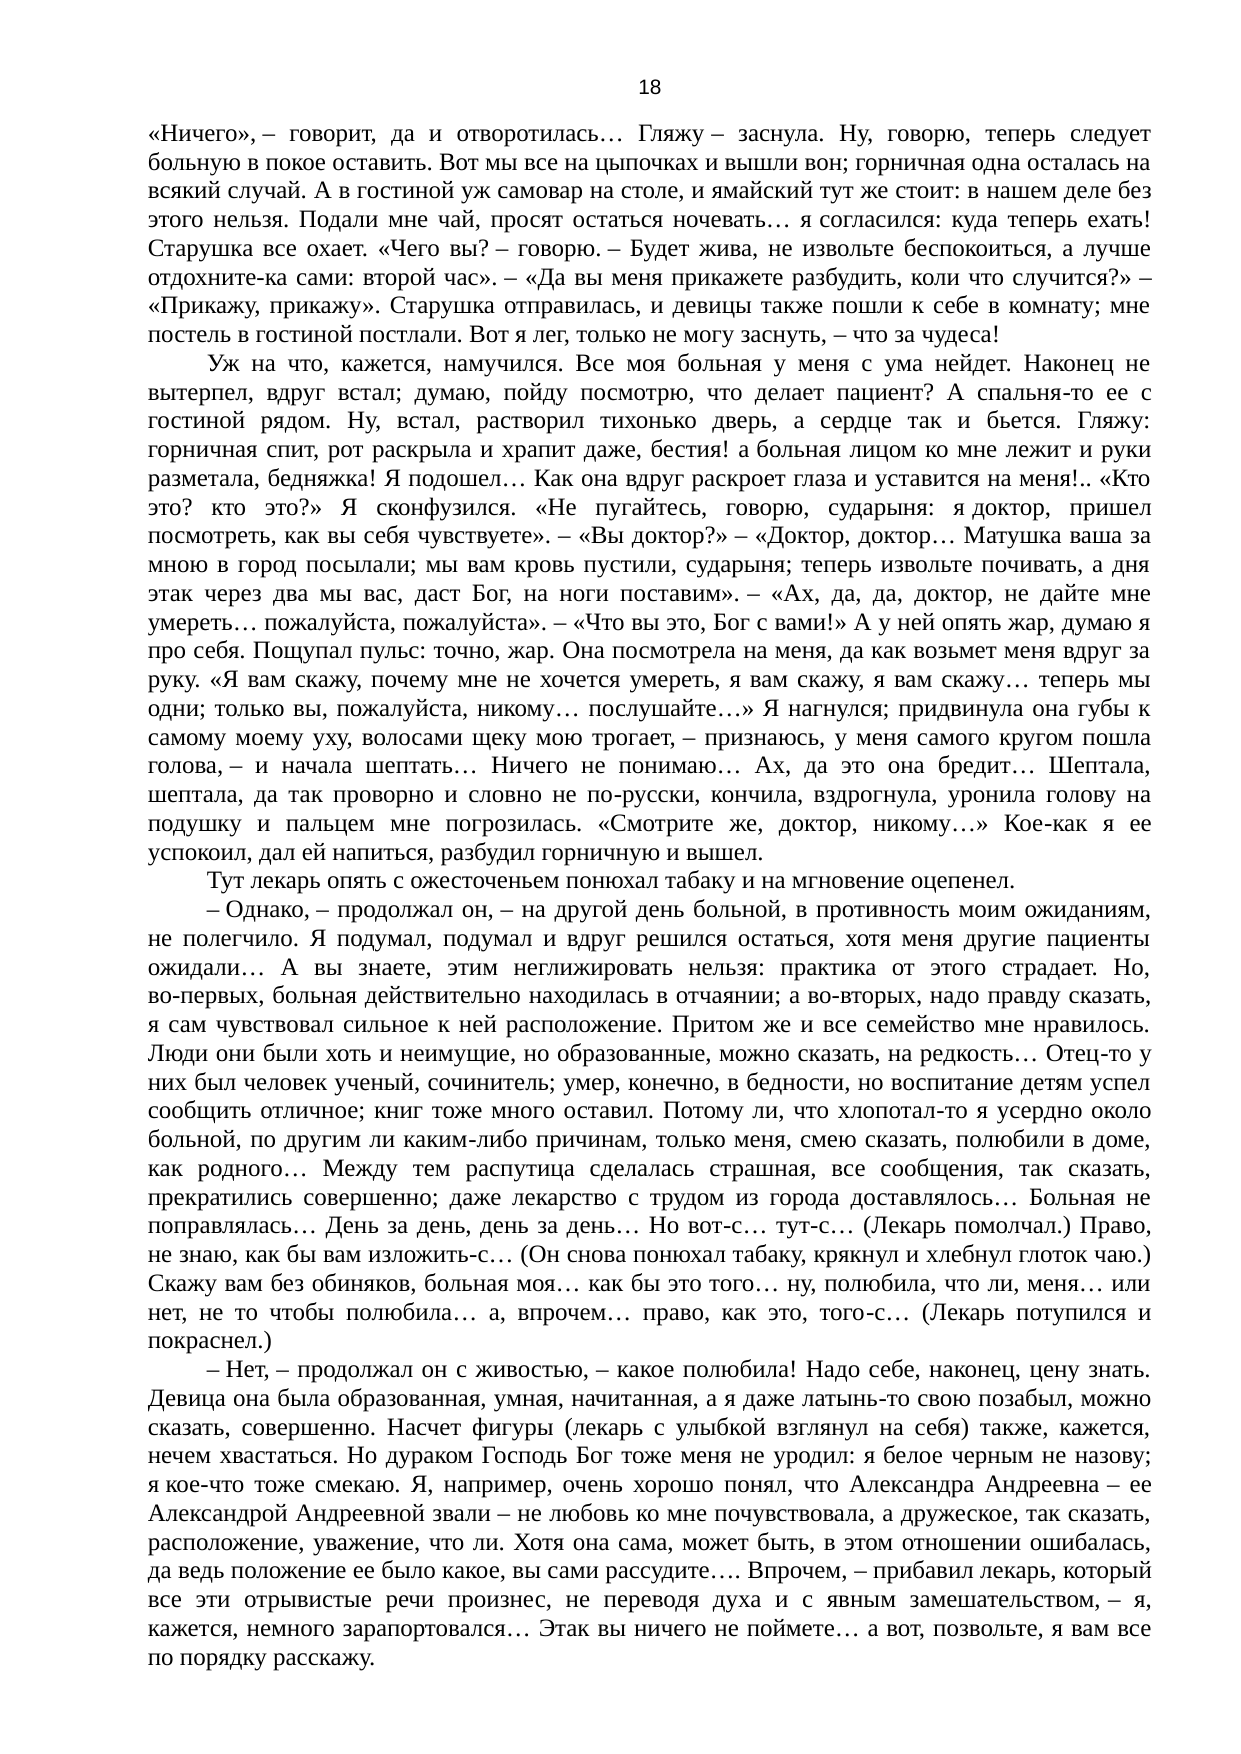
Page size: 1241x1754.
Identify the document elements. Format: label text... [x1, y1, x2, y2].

text Уж на что, кажется, намучился. Все моя больная у меня с ума нейдет. Наконец не вытерпел, вдруг встал; думаю, пойду посмотрю, что делает пациент? А спальня‑то ее с гостиной рядом. Ну, встал, растворил тихонько дверь, а сердце так и бьется. Гляжу: горничная спит, рот раскрыла и храпит даже, бестия! а больная лицом ко мне лежит и руки разметала, бедняжка! Я подошел… Как она вдруг раскроет глаза и уставится на меня!.. «Кто это? кто это?» Я сконфузился. «Не пугайтесь, говорю, сударыня: я доктор, пришел посмотреть, как вы себя чувствуете». – «Вы доктор?» – «Доктор, доктор… Матушка ваша за мною в город посылали; мы вам кровь пустили, сударыня; теперь извольте почивать, а дня этак через два мы вас, даст Бог, на ноги поставим». – «Ах, да, да, доктор, не дайте мне умереть… пожалуйста, пожалуйста». – «Что вы это, Бог с вами!» А у ней опять жар, думаю я про себя. Пощупал пульс: точно, жар. Она посмотрела на меня, да как возьмет меня вдруг за руку. «Я вам скажу, почему мне не хочется умереть, я вам скажу, я вам скажу… теперь мы одни; только вы, пожалуйста, никому… послушайте…» Я нагнулся; придвинула она губы к самому моему уху, волосами щеку мою трогает, – признаюсь, у меня самого кругом пошла голова, – и начала шептать… Ничего не понимаю… Ах, да это она бредит… Шептала, шептала, да так проворно и словно не по‑русски, кончила, вздрогнула, уронила голову на подушку и пальцем мне погрозилась. «Смотрите же, доктор, никому…» Кое‑как я ее успокоил, дал ей напиться, разбудил горничную и вышел. [148, 348, 1152, 866]
text – Однако, – продолжал он, – на другой день больной, в противность моим ожиданиям, не полегчило. Я подумал, подумал и вдруг решился остаться, хотя меня другие пациенты ожидали… А вы знаете, этим неглижировать нельзя: практика от этого страдает. Но, во‑первых, больная действительно находилась в отчаянии; а во‑вторых, надо правду сказать, я сам чувствовал сильное к ней расположение. Притом же и все семейство мне нравилось. Люди они были хоть и неимущие, но образованные, можно сказать, на редкость… Отец‑то у них был человек ученый, сочинитель; умер, конечно, в бедности, но воспитание детям успел сообщить отличное; книг тоже много оставил. Потому ли, что хлопотал‑то я усердно около больной, по другим ли каким‑либо причинам, только меня, смею сказать, полюбили в доме, как родного… Между тем распутица сделалась страшная, все сообщения, так сказать, прекратились совершенно; даже лекарство с трудом из города доставлялось… Больная не поправлялась… День за день, день за день… Но вот‑с… тут‑с… (Лекарь помолчал.) Право, не знаю, как бы вам изложить‑с… (Он снова понюхал табаку, крякнул и хлебнул глоток чаю.) Скажу вам без обиняков, больная моя… как бы это того… ну, полюбила, что ли, меня… или нет, не то чтобы полюбила… а, впрочем… право, как это, того‑с… (Лекарь потупился и покраснел.) [148, 894, 1152, 1354]
text – Нет, – продолжал он с живостью, – какое полюбила! Надо себе, наконец, цену знать. Девица она была образованная, умная, начитанная, а я даже латынь‑то свою позабыл, можно сказать, совершенно. Насчет фигуры (лекарь с улыбкой взглянул на себя) также, кажется, нечем хвастаться. Но дураком Господь Бог тоже меня не уродил: я белое черным не назову; я кое‑что тоже смекаю. Я, например, очень хорошо понял, что Александра Андреевна – ее Александрой Андреевной звали – не любовь ко мне почувствовала, а дружеское, так сказать, расположение, уважение, что ли. Хотя она сама, может быть, в этом отношении ошибалась, да ведь положение ее было какое, вы сами рассудите…. Впрочем, – прибавил лекарь, который все эти отрывистые речи произнес, не переводя духа и с явным замешательством, – я, кажется, немного зарапортовался… Этак вы ничего не поймете… а вот, позвольте, я вам все по порядку расскажу. [148, 1354, 1152, 1671]
text «Ничего», – говорит, да и отворотилась… Гляжу – заснула. Ну, говорю, теперь следует больную в покое оставить. Вот мы все на цыпочках и вышли вон; горничная одна осталась на всякий случай. А в гостиной уж самовар на столе, и ямайский тут же стоит: в нашем деле без этого нельзя. Подали мне чай, просят остаться ночевать… я согласился: куда теперь ехать! Старушка все охает. «Чего вы? – говорю. – Будет жива, не извольте беспокоиться, а лучше отдохните‑ка сами: второй час». – «Да вы меня прикажете разбудить, коли что случится?» – «Прикажу, прикажу». Старушка отправилась, и девицы также пошли к себе в комнату; мне постель в гостиной постлали. Вот я лег, только не могу заснуть, – что за чудеса! [148, 118, 1152, 348]
text Тут лекарь опять с ожесточеньем понюхал табаку и на мгновение оцепенел. [148, 866, 1152, 894]
